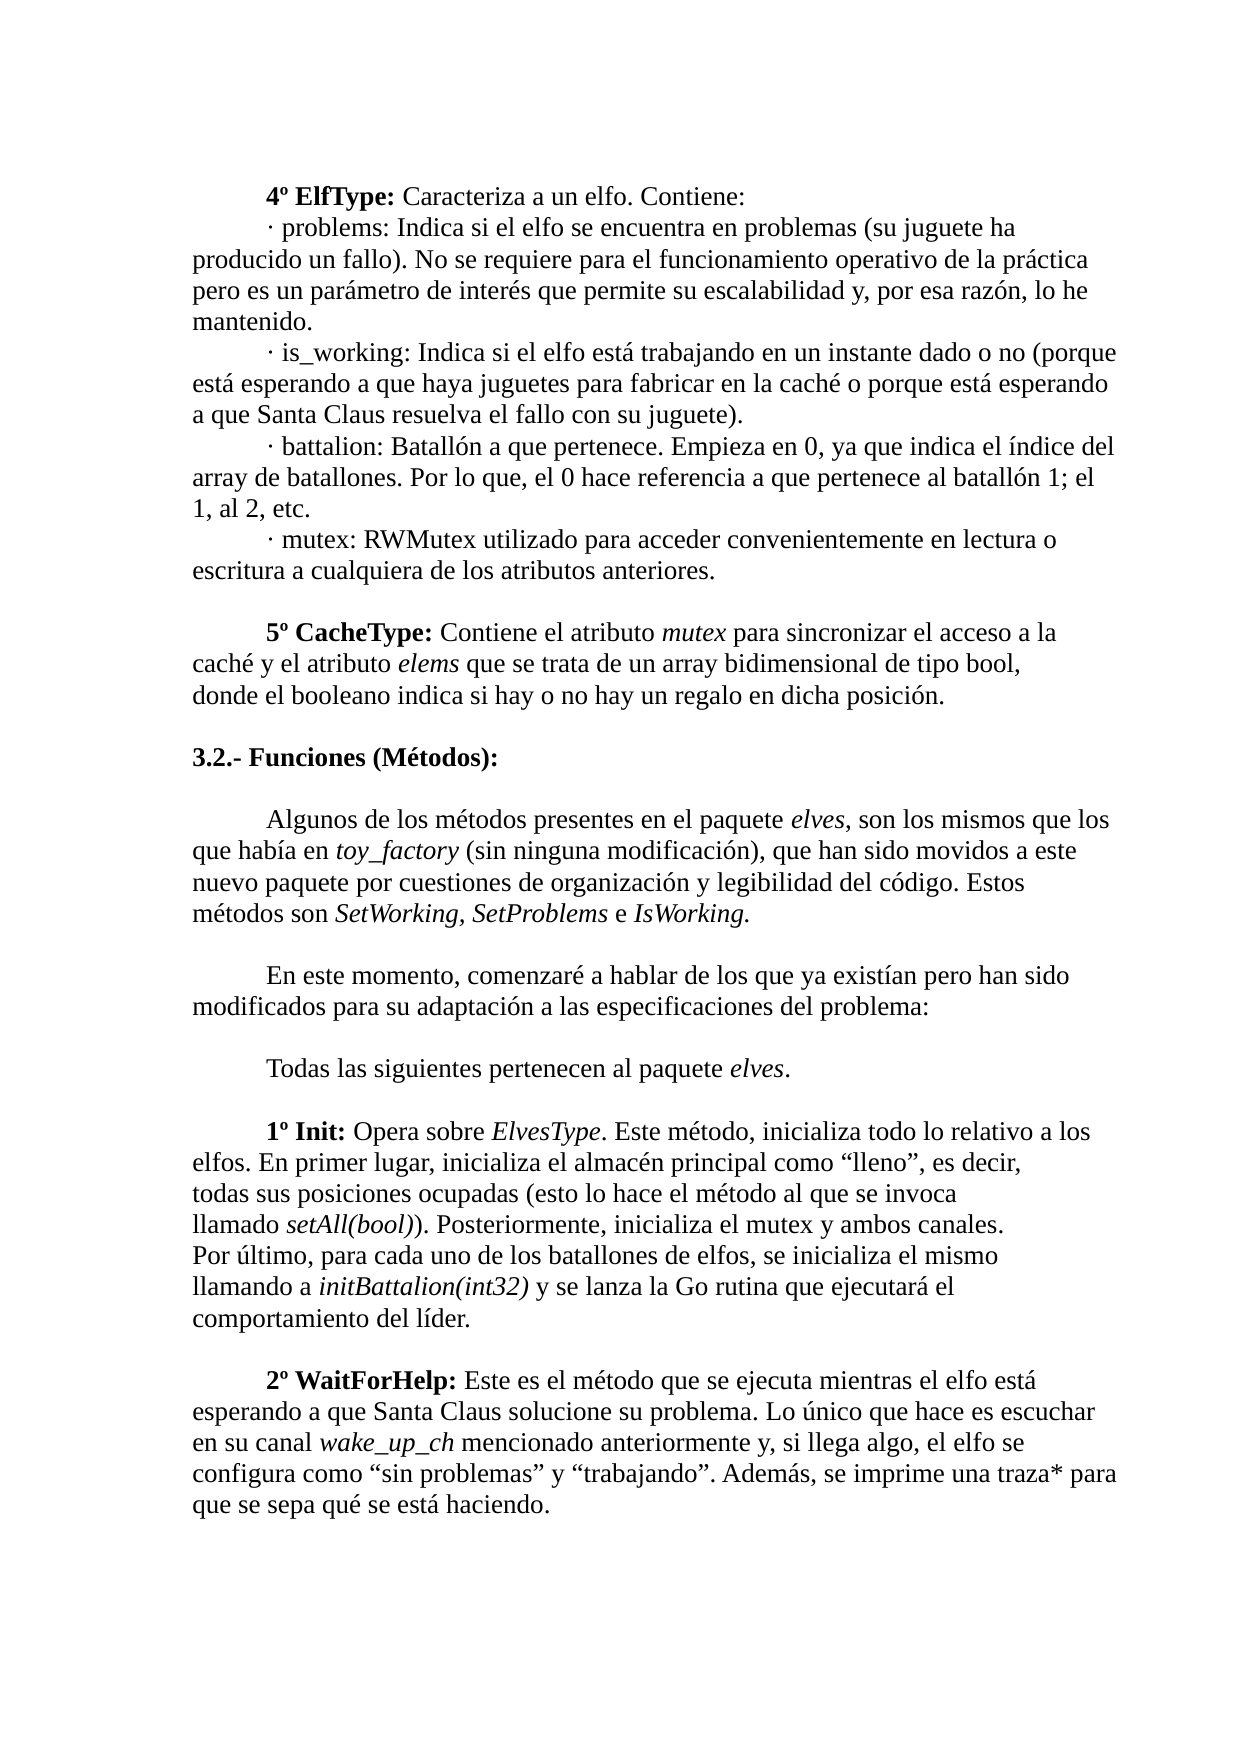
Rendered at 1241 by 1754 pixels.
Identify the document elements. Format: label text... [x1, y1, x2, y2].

text Todas las siguientes pertenecen al paquete elves. [118, 1052, 1122, 1084]
text 3.2.- Funciones (Métodos): [118, 741, 1122, 772]
text 1º Init: Opera sobre ElvesType. Este método, inicializa todo lo relativo a los elfos. En primer lugar, inicializa el almacén principal como “lleno”, es decir, todas sus posiciones ocupadas (esto lo hace el método al que se invoca llamado setAll(bool)). Posteriormente, inicializa el mutex y ambos canales. Por último, para cada uno de los batallones de elfos, se inicializa el mismo llamando a initBattalion(int32) y se lanza la Go rutina que ejecutará el comportamiento del líder. [118, 1115, 1122, 1333]
text · battalion: Batallón a que pertenece. Empieza en 0, ya que indica el índice del array de batallones. Por lo que, el 0 hace referencia a que pertenece al batallón 1; el 1, al 2, etc. [118, 429, 1122, 523]
text En este momento, comenzaré a hablar de los que ya existían pero han sido modificados para su adaptación a las especificaciones del problema: [118, 959, 1122, 1021]
text 5º CacheType: Contiene el atributo mutex para sincronizar el acceso a la caché y el atributo elems que se trata de un array bidimensional de tipo bool, donde el booleano indica si hay o no hay un regalo en dicha posición. [118, 616, 1122, 710]
text · problems: Indica si el elfo se encuentra en problemas (su juguete ha producido un fallo). No se requiere para el funcionamiento operativo de la práctica pero es un parámetro de interés que permite su escalabilidad y, por esa razón, lo he mantenido. [118, 212, 1122, 336]
text · is_working: Indica si el elfo está trabajando en un instante dado o no (porque está esperando a que haya juguetes para fabricar en la caché o porque está esperando a que Santa Claus resuelva el fallo con su juguete). [118, 336, 1122, 429]
text 2º WaitForHelp: Este es el método que se ejecuta mientras el elfo está esperando a que Santa Claus solucione su problema. Lo único que hace es escuchar en su canal wake_up_ch mencionado anteriormente y, si llega algo, el elfo se configura como “sin problemas” y “trabajando”. Además, se imprime una traza* para que se sepa qué se está haciendo. [118, 1364, 1122, 1520]
text Algunos de los métodos presentes en el paquete elves, son los mismos que los que había en toy_factory (sin ninguna modificación), que han sido movidos a este nuevo paquete por cuestiones de organización y legibilidad del código. Estos métodos son SetWorking, SetProblems e IsWorking. [118, 803, 1122, 928]
text · mutex: RWMutex utilizado para acceder convenientemente en lectura o escritura a cualquiera de los atributos anteriores. [118, 523, 1122, 585]
text 4º ElfType: Caracteriza a un elfo. Contiene: [118, 180, 1122, 212]
